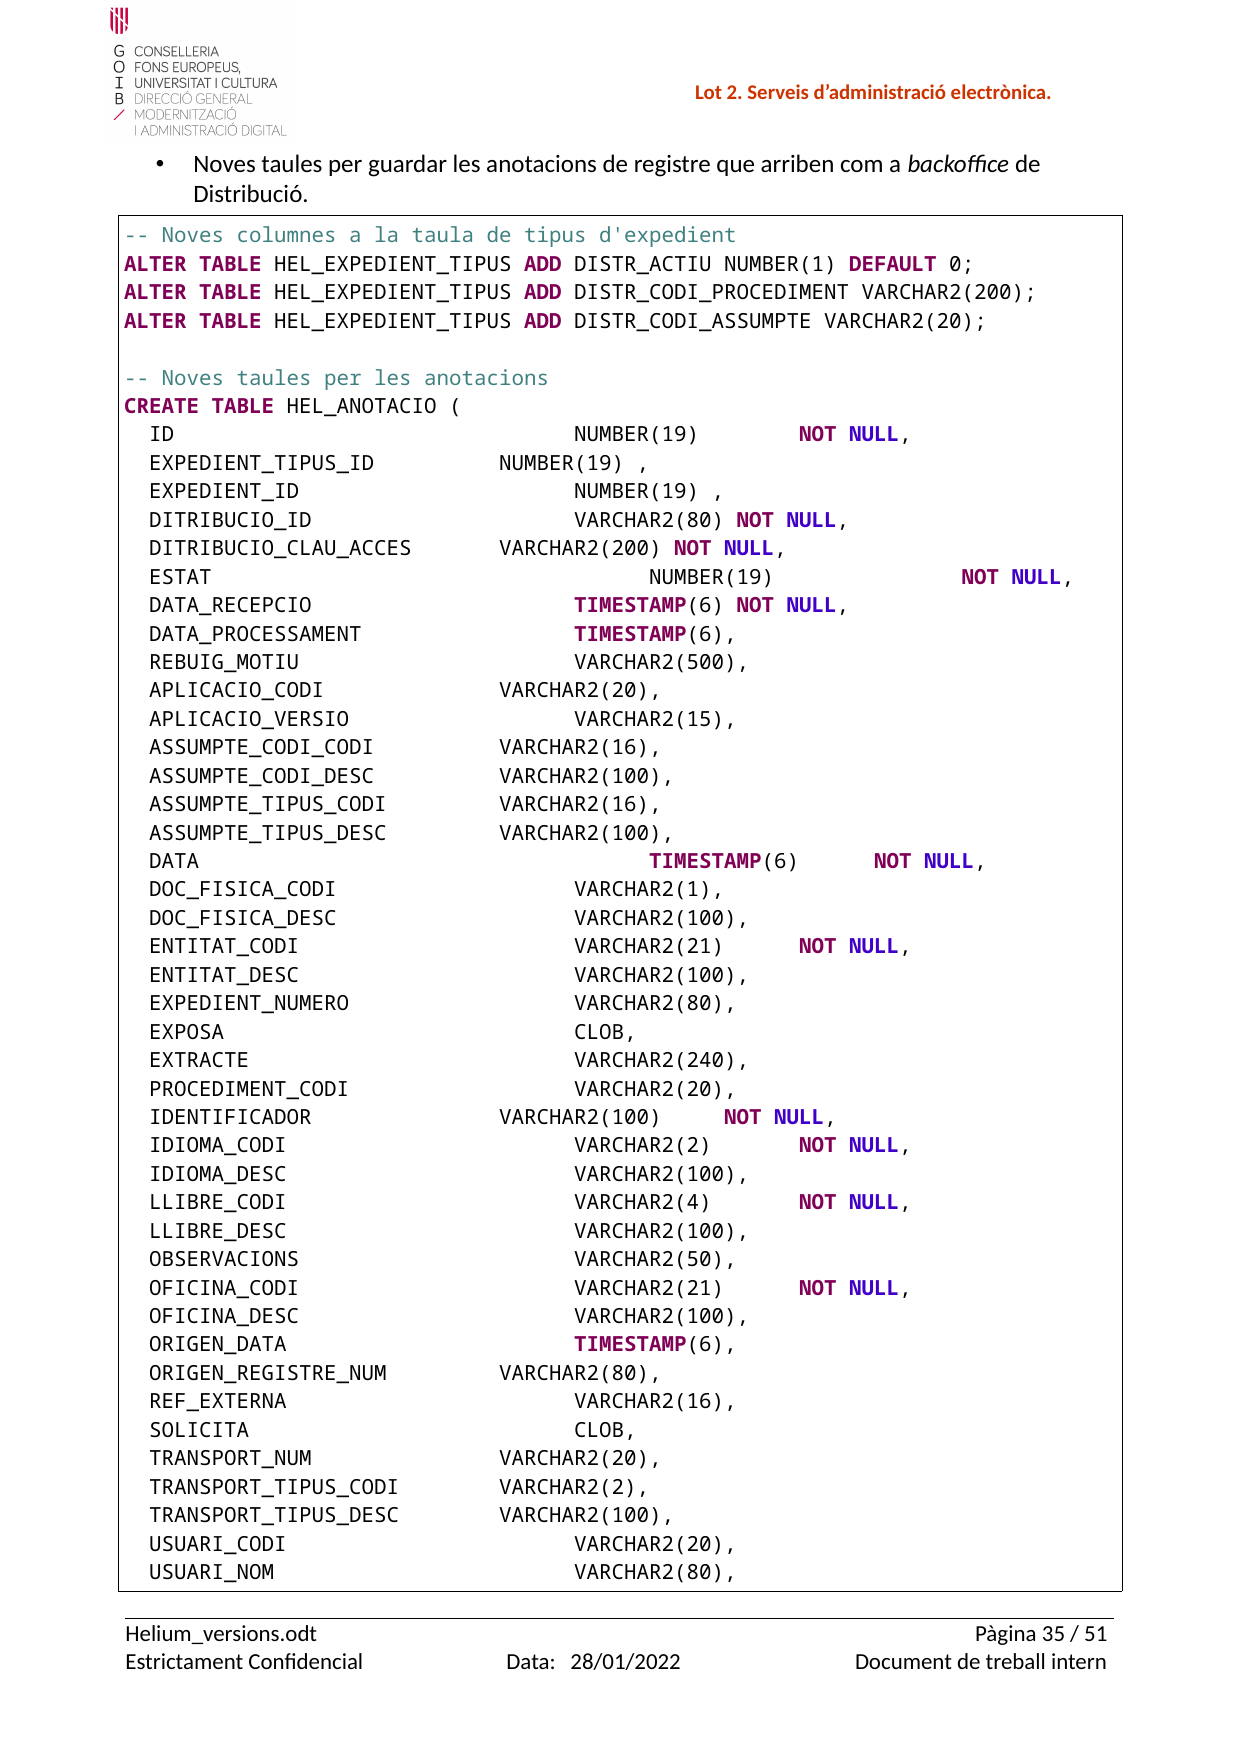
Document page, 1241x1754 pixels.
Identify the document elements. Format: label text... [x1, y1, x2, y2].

table_header -- Noves columnes a la taula de tipus d'expedient ALTER TABLE HEL_EXPEDIENT_TIPUS ADD DISTR_ACTIU NUMBER(1) DEFAULT 0; ALTER TABLE HEL_EXPEDIENT_TIPUS ADD DISTR_CODI_PROCEDIMENT VARCHAR2(200); ALTER TABLE HEL_EXPEDIENT_TIPUS ADD DISTR_CODI_ASSUMPTE VARCHAR2(20); -- Noves taules per les anotacions CREATE TABLE HEL_ANOTACIO ( ID NUMBER(19) NOT NULL, EXPEDIENT_TIPUS_ID NUMBER(19) , EXPEDIENT_ID NUMBER(19) , DITRIBUCIO_ID VARCHAR2(80) NOT NULL, DITRIBUCIO_CLAU_ACCES VARCHAR2(200) NOT NULL, ESTAT NUMBER(19) NOT NULL, DATA_RECEPCIO TIMESTAMP(6) NOT NULL, DATA_PROCESSAMENT TIMESTAMP(6), REBUIG_MOTIU VARCHAR2(500), APLICACIO_CODI VARCHAR2(20), APLICACIO_VERSIO VARCHAR2(15), ASSUMPTE_CODI_CODI VARCHAR2(16), ASSUMPTE_CODI_DESC VARCHAR2(100), ASSUMPTE_TIPUS_CODI VARCHAR2(16), ASSUMPTE_TIPUS_DESC VARCHAR2(100), DATA TIMESTAMP(6) NOT NULL, DOC_FISICA_CODI VARCHAR2(1), DOC_FISICA_DESC VARCHAR2(100), ENTITAT_CODI VARCHAR2(21) NOT NULL, ENTITAT_DESC VARCHAR2(100), EXPEDIENT_NUMERO VARCHAR2(80), EXPOSA CLOB, EXTRACTE VARCHAR2(240), PROCEDIMENT_CODI VARCHAR2(20), IDENTIFICADOR VARCHAR2(100) NOT NULL, IDIOMA_CODI VARCHAR2(2) NOT NULL, IDIOMA_DESC VARCHAR2(100), LLIBRE_CODI VARCHAR2(4) NOT NULL, LLIBRE_DESC VARCHAR2(100), OBSERVACIONS VARCHAR2(50), OFICINA_CODI VARCHAR2(21) NOT NULL, OFICINA_DESC VARCHAR2(100), ORIGEN_DATA TIMESTAMP(6), ORIGEN_REGISTRE_NUM VARCHAR2(80), REF_EXTERNA VARCHAR2(16), SOLICITA CLOB, TRANSPORT_NUM VARCHAR2(20), TRANSPORT_TIPUS_CODI VARCHAR2(2), TRANSPORT_TIPUS_DESC VARCHAR2(100), USUARI_CODI VARCHAR2(20), USUARI_NOM VARCHAR2(80), [119, 216, 1122, 1591]
picture [100, 0, 297, 144]
list Noves taules per guardar les anotacions de registre que arriben com a backoffice de Distribució. [156, 148, 1122, 209]
